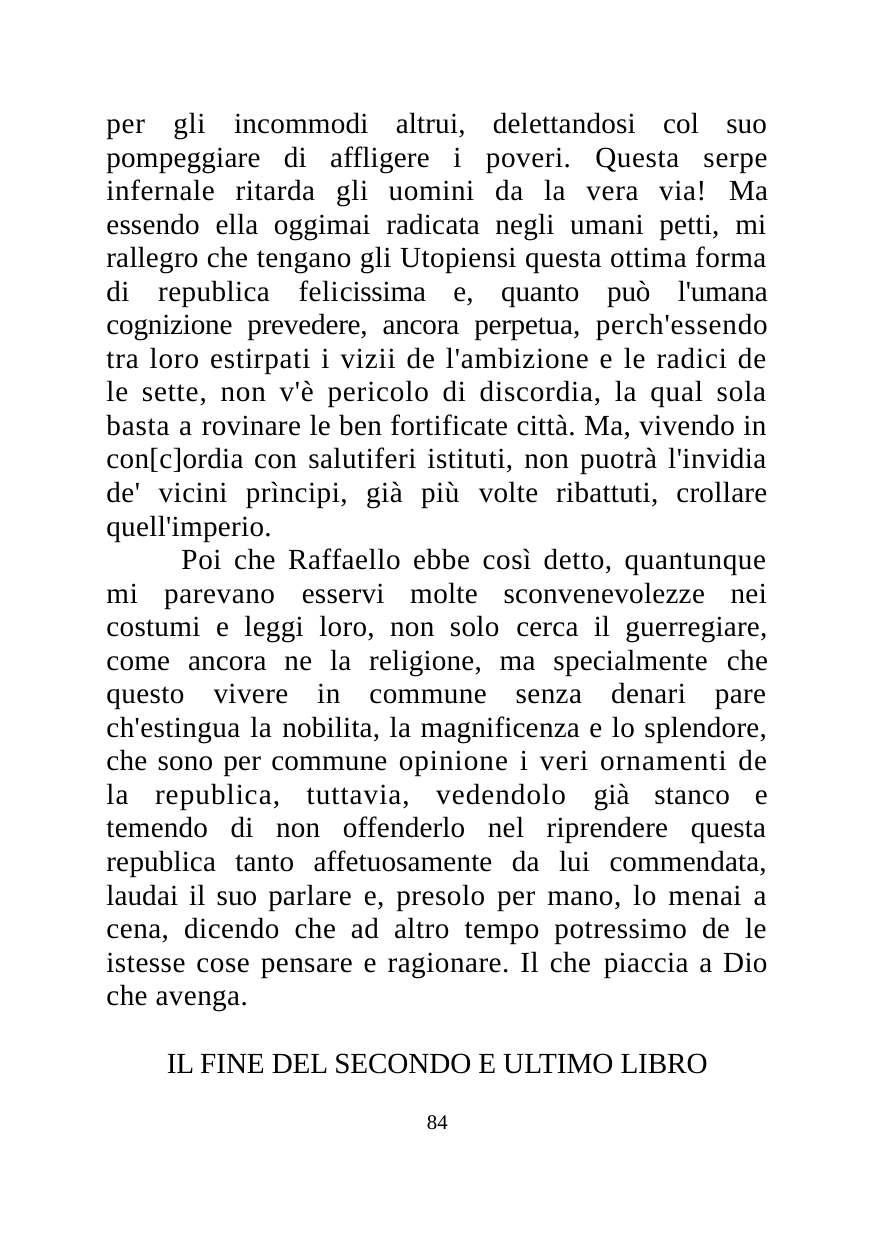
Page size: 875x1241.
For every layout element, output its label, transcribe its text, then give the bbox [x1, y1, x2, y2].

text IL FINE DEL SECONDO E ULTIMO LIBRO [106, 1046, 768, 1080]
text Poi che Raffaello ebbe così detto, quantunque mi parevano esservi molte sconvenevolezze nei costumi e leggi loro, non solo cerca il guerregiare, come ancora ne la religione, ma specialmente che questo vivere in commune senza denari pare ch'estingua la nobilita, la magnificenza e lo splendore, che sono per commune opinione i veri ornamenti de la republica, tuttavia, vedendolo già stanco e temendo di non offenderlo nel riprendere questa republica tanto affetuosamente da lui commendata, laudai il suo parlare e, presolo per mano, lo menai a cena, dicendo che ad altro tempo potressimo de le istesse cose pensare e ragionare. Il che piaccia a Dio che avenga. [106, 542, 768, 1012]
text per gli incommodi altrui, delettandosi col suo pompeggiare di affligere i poveri. Questa serpe infernale ritarda gli uomini da la vera via! Ma essendo ella oggimai radicata negli umani petti, mi rallegro che tengano gli Utopiensi questa ottima forma di republica felicissima e, quanto può l'umana cognizione prevedere, ancora perpetua, perch'essendo tra loro estirpati i vizii de l'ambizione e le radici de le sette, non v'è pericolo di discordia, la qual sola basta a rovinare le ben fortificate città. Ma, vivendo in con[c]ordia con salutiferi istituti, non puotrà l'invidia de' vicini prìncipi, già più volte ribattuti, crollare quell'imperio. [106, 106, 768, 542]
